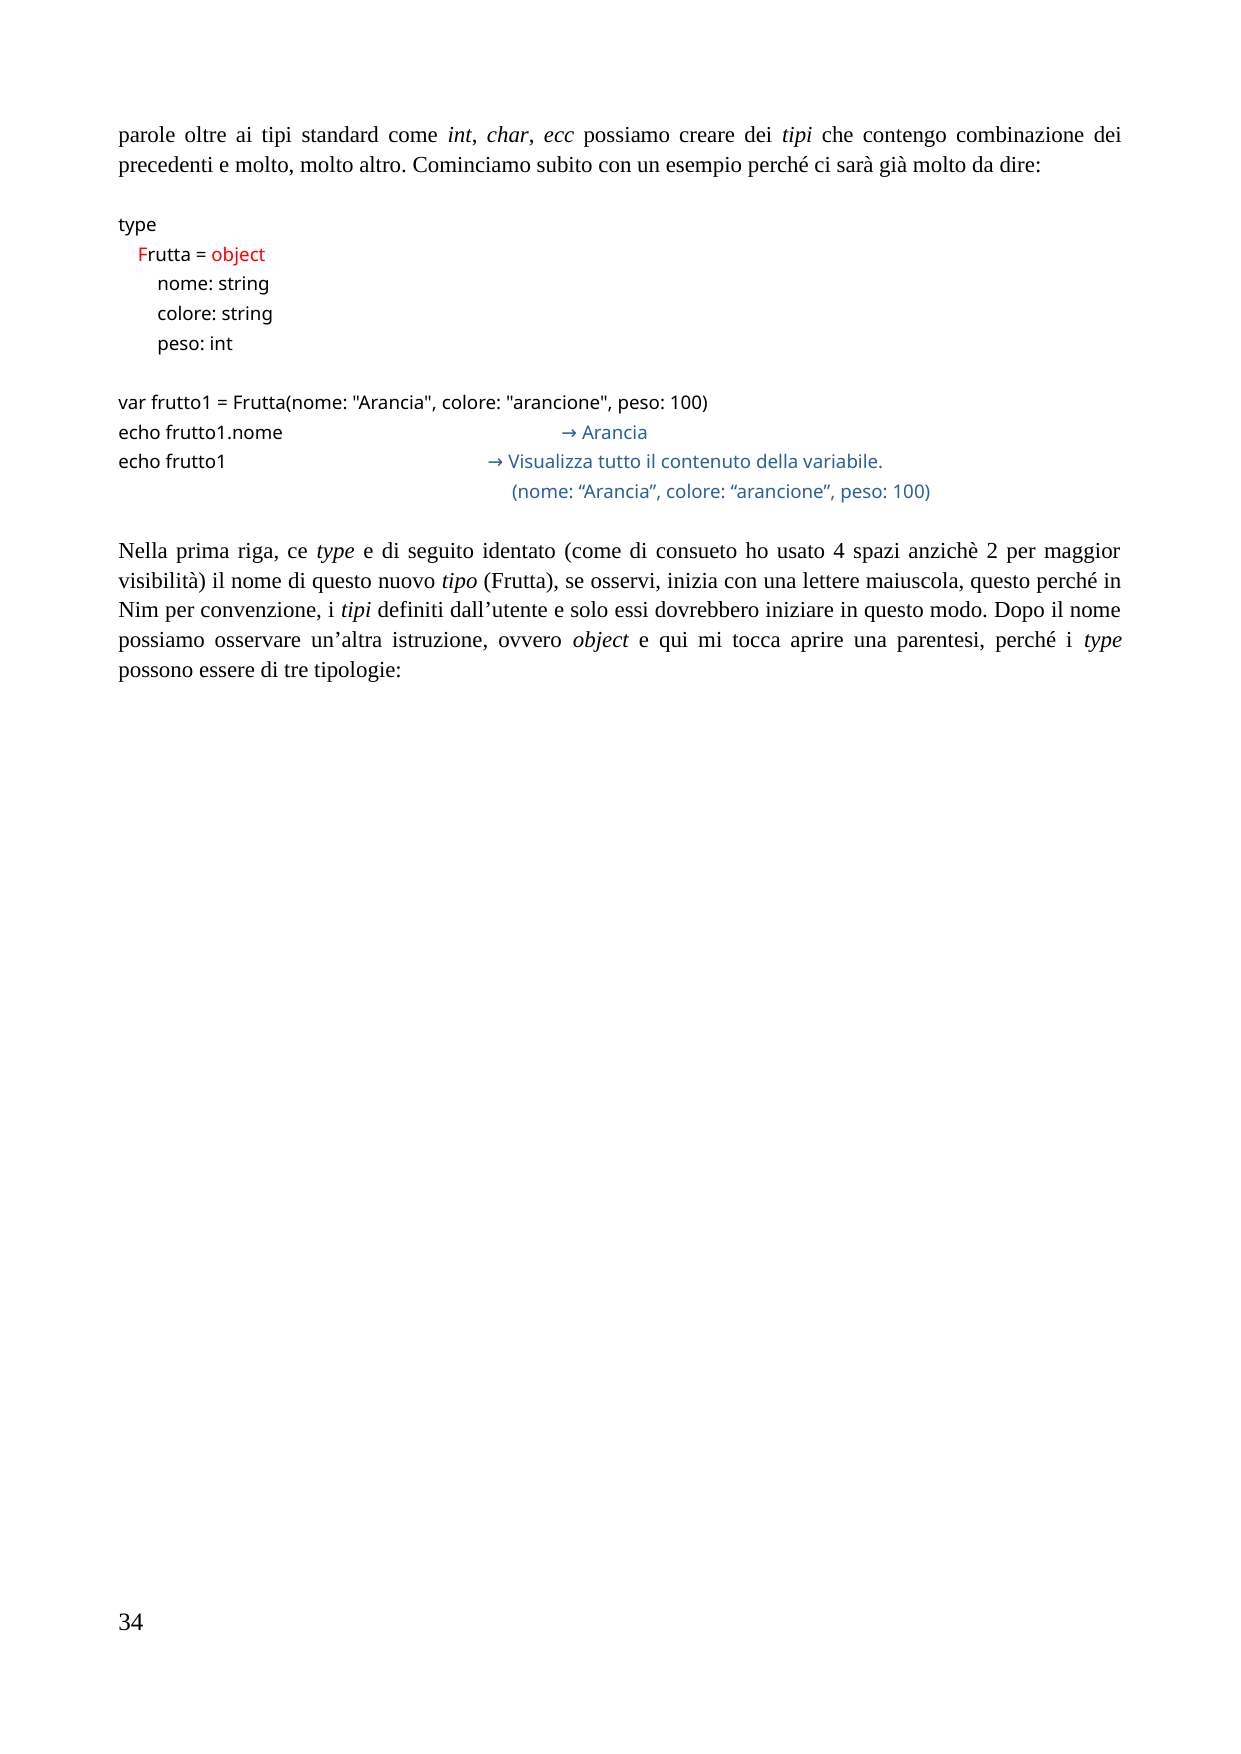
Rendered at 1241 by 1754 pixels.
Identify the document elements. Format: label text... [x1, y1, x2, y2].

text nome: string [118, 267, 1122, 296]
text colore: string [118, 296, 1122, 326]
text Frutta = object [118, 237, 1122, 267]
text var frutto1 = Frutta(nome: "Arancia", colore: "arancione", peso: 100) [118, 385, 1122, 415]
text parole oltre ai tipi standard come int, char, ecc possiamo creare dei tipi che contengo combinazione dei precedenti e molto, molto altro. Cominciamo subito con un esempio perché ci sarà già molto da dire: [118, 118, 1122, 177]
text type [118, 207, 1122, 237]
text Nella prima riga, ce type e di seguito identato (come di consueto ho usato 4 spazi anzichè 2 per maggior visibilità) il nome di questo nuovo tipo (Frutta), se osservi, inizia con una lettere maiuscola, questo perché in Nim per convenzione, i tipi definiti dall’utente e solo essi dovrebbero iniziare in questo modo. Dopo il nome possiamo osservare un’altra istruzione, ovvero object e qui mi tocca aprire una parentesi, perché i type possono essere di tre tipologie: [118, 534, 1122, 682]
text echo frutto1.nome → Arancia [118, 415, 1122, 445]
text echo frutto1 → Visualizza tutto il contenuto della variabile. [118, 445, 1122, 474]
text peso: int [118, 326, 1122, 356]
text (nome: “Arancia”, colore: “arancione”, peso: 100) [118, 474, 1122, 504]
